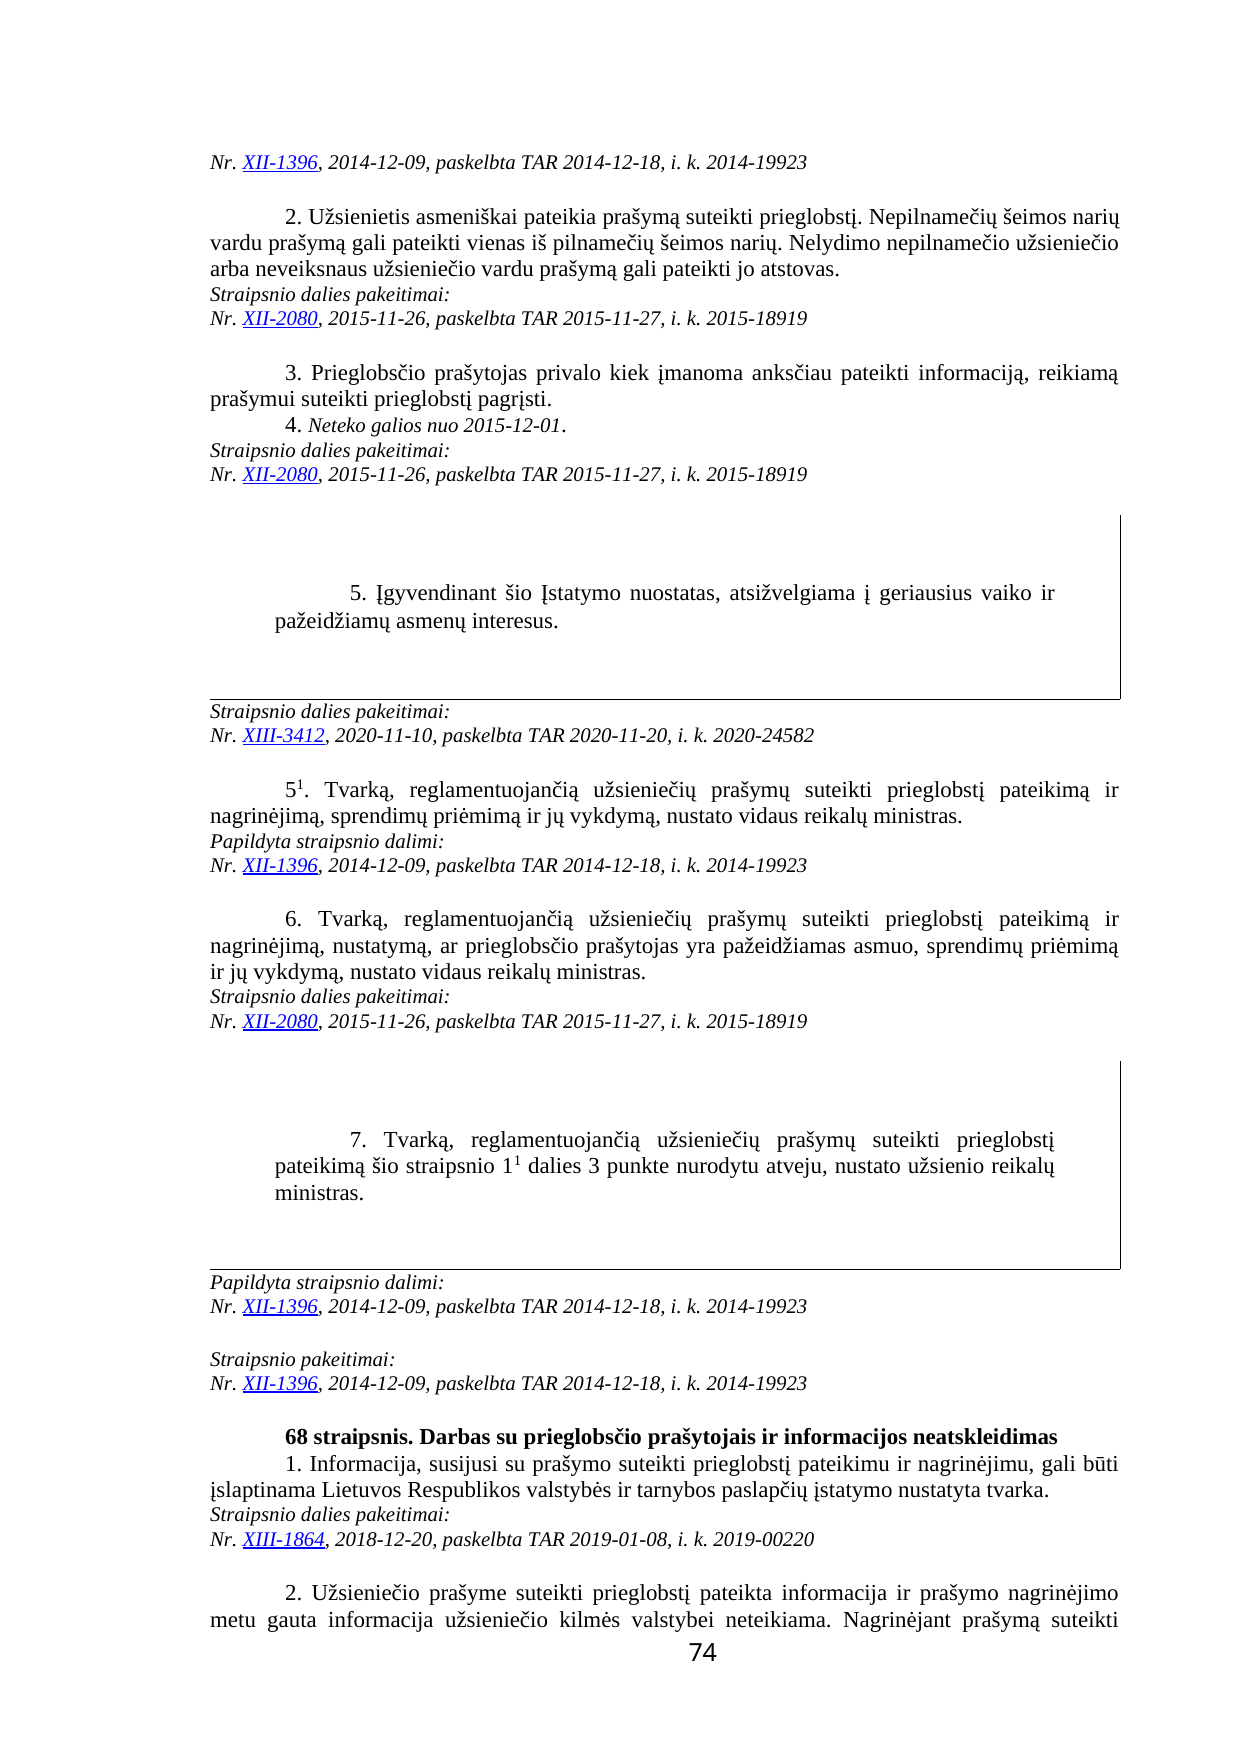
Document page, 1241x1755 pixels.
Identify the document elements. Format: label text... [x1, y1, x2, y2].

text 3. Prieglobsčio prašytojas privalo kiek įmanoma anksčiau pateikti informaciją, reikiamą prašymui suteikti prieglobstį pagrįsti. [210, 359, 1120, 411]
text 2. Užsieniečio prašyme suteikti prieglobstį pateikta informacija ir prašymo nagrinėjimo metu gauta informacija užsieniečio kilmės valstybei neteikiama. Nagrinėjant prašymą suteikti [210, 1579, 1120, 1632]
text Straipsnio dalies pakeitimai: [210, 984, 1120, 1008]
text Straipsnio pakeitimai: [210, 1346, 1120, 1371]
text Nr. XII-2080, 2015-11-26, paskelbta TAR 2015-11-27, i. k. 2015-18919 [210, 1008, 1120, 1033]
text 2. Užsienietis asmeniškai pateikia prašymą suteikti prieglobstį. Nepilnamečių šeimos narių vardu prašymą gali pateikti vienas iš pilnamečių šeimos narių. Nelydimo nepilnamečio užsieniečio arba neveiksnaus užsieniečio vardu prašymą gali pateikti jo atstovas. [210, 203, 1120, 282]
text 4. Neteko galios nuo 2015-12-01. [210, 411, 1120, 438]
text 5. Įgyvendinant šio Įstatymo nuostatas, atsižvelgiama į geriausius vaiko ir pažeidžiamų asmenų interesus. [210, 515, 1120, 699]
text 51. Tvarką, reglamentuojančią užsieniečių prašymų suteikti prieglobstį pateikimą ir nagrinėjimą, sprendimų priėmimą ir jų vykdymą, nustato vidaus reikalų ministras. [210, 776, 1120, 828]
text Nr. XII-1396, 2014-12-09, paskelbta TAR 2014-12-18, i. k. 2014-19923 [210, 150, 1120, 174]
text 1. Informacija, susijusi su prašymo suteikti prieglobstį pateikimu ir nagrinėjimu, gali būti įslaptinama Lietuvos Respublikos valstybės ir tarnybos paslapčių įstatymo nustatyta tvarka. [210, 1450, 1120, 1502]
text Straipsnio dalies pakeitimai: [210, 699, 1120, 723]
text Nr. XIII-3412, 2020-11-10, paskelbta TAR 2020-11-20, i. k. 2020-24582 [210, 723, 1120, 747]
text 6. Tvarką, reglamentuojančią užsieniečių prašymų suteikti prieglobstį pateikimą ir nagrinėjimą, nustatymą, ar prieglobsčio prašytojas yra pažeidžiamas asmuo, sprendimų priėmimą ir jų vykdymą, nustato vidaus reikalų ministras. [210, 905, 1120, 984]
text 68 straipsnis. Darbas su prieglobsčio prašytojais ir informacijos neatskleidimas [210, 1423, 1120, 1450]
text Nr. XII-2080, 2015-11-26, paskelbta TAR 2015-11-27, i. k. 2015-18919 [210, 306, 1120, 330]
text Papildyta straipsnio dalimi: [210, 828, 1120, 853]
text Straipsnio dalies pakeitimai: [210, 438, 1120, 462]
text Straipsnio dalies pakeitimai: [210, 282, 1120, 306]
text Nr. XII-1396, 2014-12-09, paskelbta TAR 2014-12-18, i. k. 2014-19923 [210, 1294, 1120, 1318]
text Nr. XII-2080, 2015-11-26, paskelbta TAR 2015-11-27, i. k. 2015-18919 [210, 462, 1120, 486]
text Nr. XII-1396, 2014-12-09, paskelbta TAR 2014-12-18, i. k. 2014-19923 [210, 853, 1120, 877]
text Straipsnio dalies pakeitimai: [210, 1502, 1120, 1526]
text Papildyta straipsnio dalimi: [210, 1269, 1120, 1294]
text 7. Tvarką, reglamentuojančią užsieniečių prašymų suteikti prieglobstį pateikimą šio straipsnio 11 dalies 3 punkte nurodytu atveju, nustato užsienio reikalų ministras. [210, 1061, 1120, 1269]
text Nr. XIII-1864, 2018-12-20, paskelbta TAR 2019-01-08, i. k. 2019-00220 [210, 1526, 1120, 1551]
text Nr. XII-1396, 2014-12-09, paskelbta TAR 2014-12-18, i. k. 2014-19923 [210, 1371, 1120, 1394]
